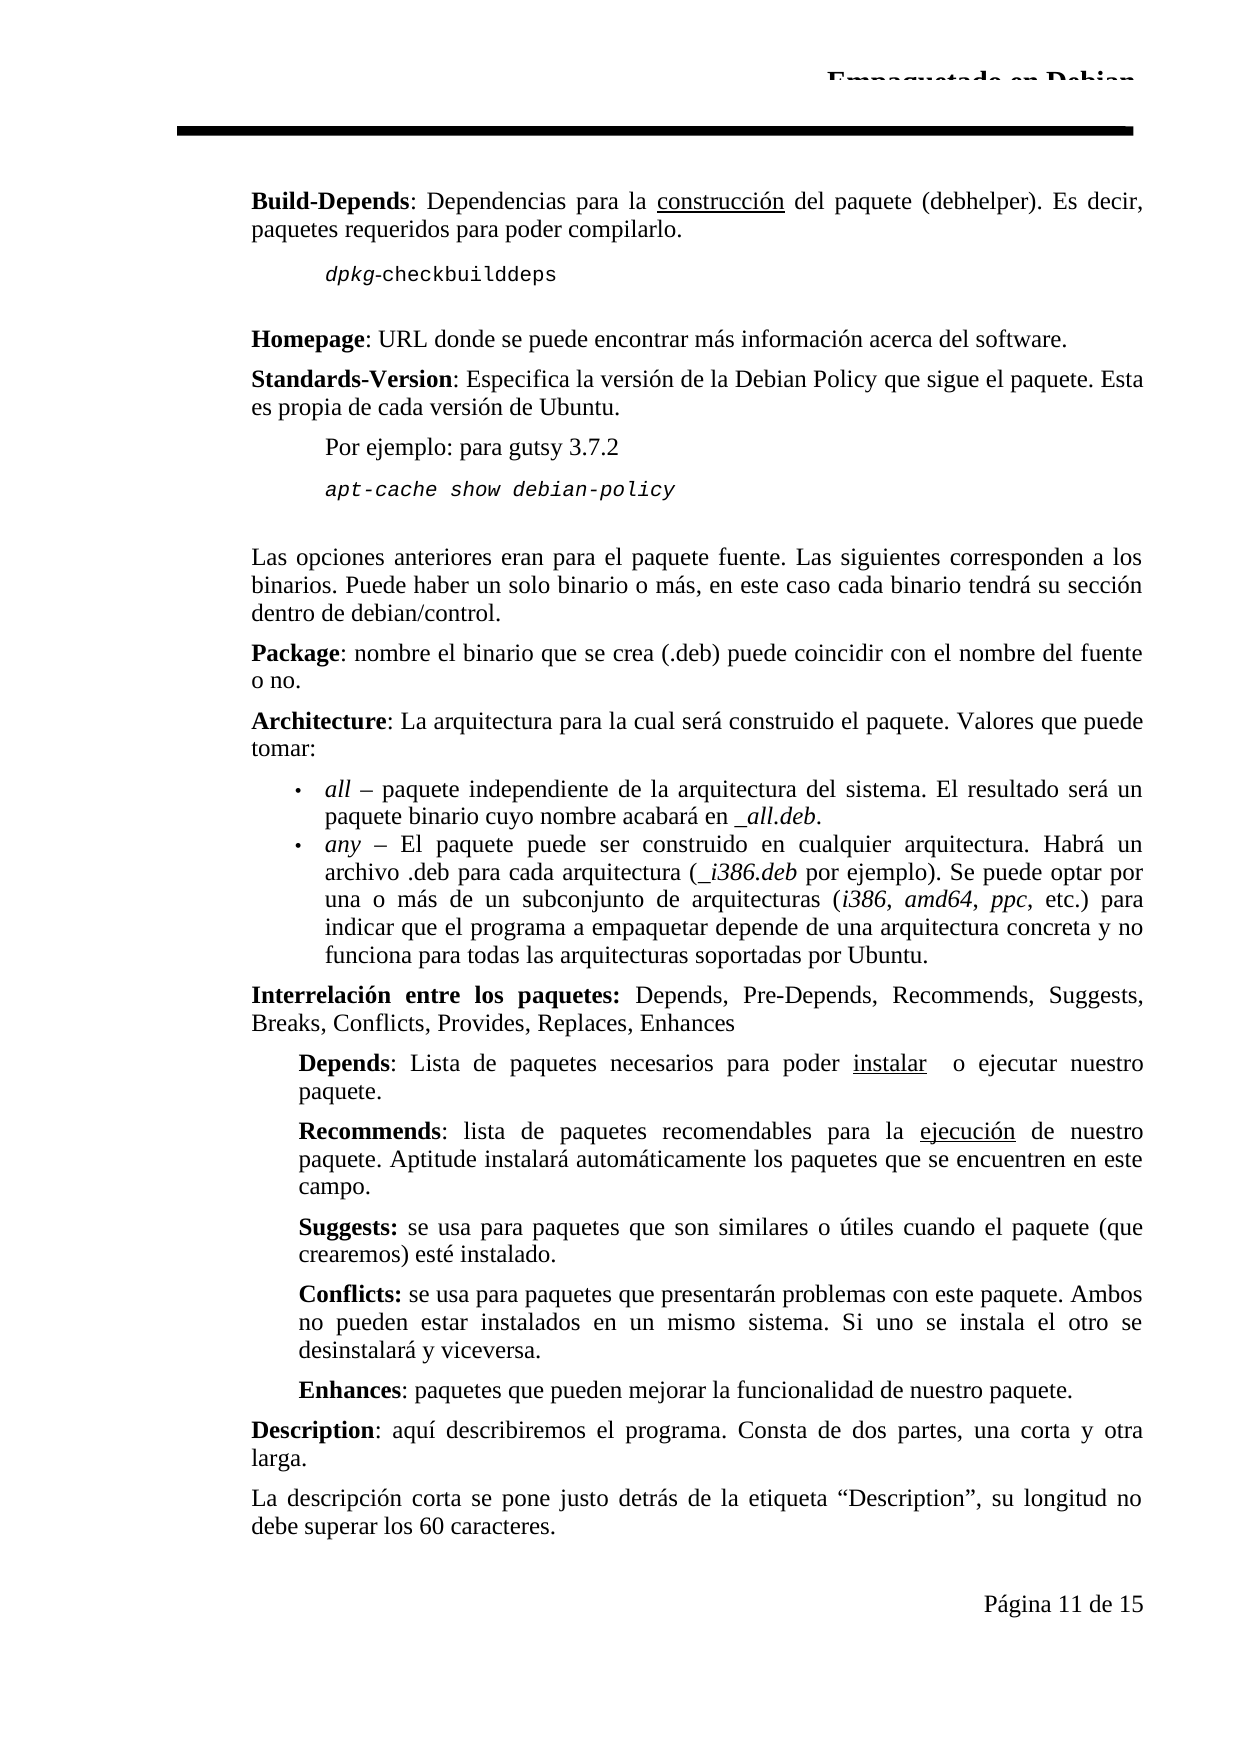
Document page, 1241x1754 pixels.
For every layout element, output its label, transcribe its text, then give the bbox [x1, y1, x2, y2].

text Las opciones anteriores eran para el paquete fuente. Las siguientes corresponden a los binarios. Puede haber un solo binario o más, en este caso cada binario tendrá su sección dentro de debian/control. [251, 543, 1144, 626]
text Depends: Lista de paquetes necesarios para poder instalar o ejecutar nuestro paquete. [298, 1049, 1144, 1104]
text Por ejemplo: para gutsy 3.7.2 [251, 433, 1144, 461]
text Build-Depends: Dependencias para la construcción del paquete (debhelper). Es decir, paquetes requeridos para poder compilarlo. [251, 187, 1144, 243]
text Suggests: se usa para paquetes que son similares o útiles cuando el paquete (que crearemos) esté instalado. [298, 1213, 1144, 1268]
text Homepage: URL donde se puede encontrar más información acerca del software. [251, 325, 1144, 353]
text Package: nombre el binario que se crea (.deb) puede coincidir con el nombre del fuente o no. [251, 639, 1144, 694]
list all – paquete independiente de la arquitectura del sistema. El resultado será un paquete binario cuyo nombre acabará en _all.deb. [295, 775, 1144, 830]
text Conflicts: se usa para paquetes que presentarán problemas con este paquete. Ambos no pueden estar instalados en un mismo sistema. Si uno se instala el otro se desinstalará y viceversa. [298, 1281, 1144, 1364]
text apt-cache show debian-policy [251, 479, 1096, 503]
text Standards-Version: Especifica la versión de la Debian Policy que sigue el paquete. Esta es propia de cada versión de Ubuntu. [251, 366, 1144, 421]
text Enhances: paquetes que pueden mejorar la funcionalidad de nuestro paquete. [298, 1376, 1144, 1404]
text Description: aquí describiremos el programa. Consta de dos partes, una corta y otra larga. [251, 1416, 1144, 1472]
text La descripción corta se pone justo detrás de la etiqueta “Description”, su longitud no debe superar los 60 caracteres. [251, 1484, 1144, 1540]
list any – El paquete puede ser construido en cualquier arquitectura. Habrá un archivo .deb para cada arquitectura (_i386.deb por ejemplo). Se puede optar por una o más de un subconjunto de arquitecturas (i386, amd64, ppc, etc.) para indicar que el programa a empaquetar depende de una arquitectura concreta y no funciona para todas las arquitecturas soportadas por Ubuntu. [295, 830, 1144, 969]
text Recommends: lista de paquetes recomendables para la ejecución de nuestro paquete. Aptitude instalará automáticamente los paquetes que se encuentren en este campo. [298, 1117, 1144, 1200]
text dpkg-checkbuilddeps [251, 261, 1096, 289]
text Architecture: La arquitectura para la cual será construido el paquete. Valores que puede tomar: [251, 707, 1144, 762]
text Interrelación entre los paquetes: Depends, Pre-Depends, Recommends, Suggests, Breaks, Conflicts, Provides, Replaces, Enhances [251, 981, 1144, 1037]
